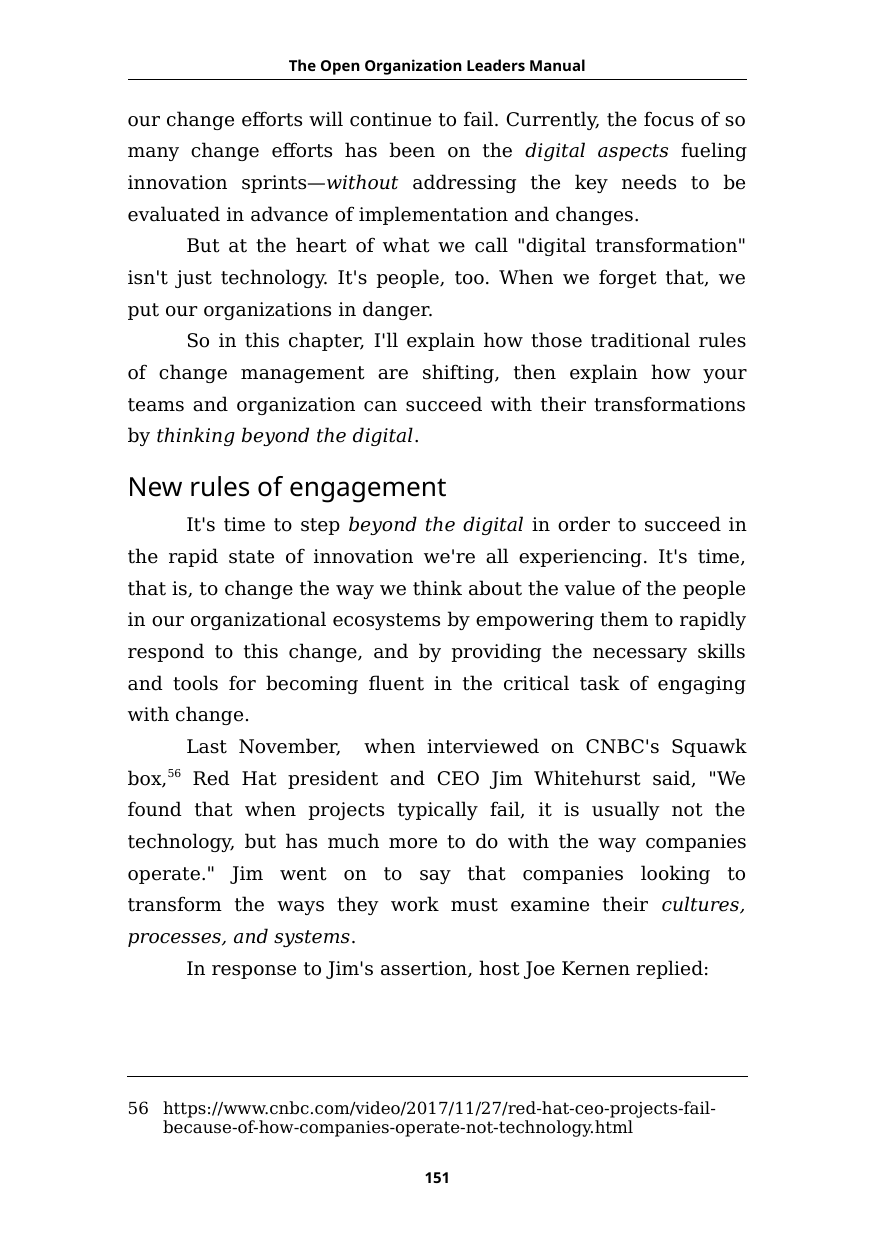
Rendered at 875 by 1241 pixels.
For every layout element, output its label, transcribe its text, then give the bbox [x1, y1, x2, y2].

text It's time to step beyond the digital in order to succeed in the rapid state of innovation we're all experiencing. It's time, that is, to change the way we think about the value of the people in our organizational ecosystems by empowering them to rapidly respond to this change, and by providing the necessary skills and tools for becoming fluent in the critical task of engaging with change. [127, 514, 747, 726]
text Last November, when interviewed on CNBC's Squawk box, Red Hat president and CEO Jim Whitehurst said, "We found that when projects typically fail, it is usually not the technology, but has much more to do with the way companies operate." Jim went on to say that companies looking to transform the ways they work must examine their cultures, processes, and systems. [127, 736, 747, 948]
text https://www.cnbc.com/video/2017/11/27/red-hat-ceo-projects-fail-because-of-how-companies-operate-not-technology.html [127, 1099, 747, 1138]
text But at the heart of what we call "digital transformation" isn't just technology. It's people, too. When we forget that, we put our organizations in danger. [127, 235, 747, 321]
text In response to Jim's assertion, host Joe Kernen replied: [127, 958, 747, 979]
text our change efforts will continue to fail. Currently, the focus of so many change efforts has been on the digital aspects fueling innovation sprints—without addressing the key needs to be evaluated in advance of implementation and changes. [127, 109, 747, 226]
text So in this chapter, I'll explain how those traditional rules of change management are shifting, then explain how your teams and organization can succeed with their transformations by thinking beyond the digital. [127, 330, 747, 447]
subtitle New rules of engagement [127, 472, 747, 502]
